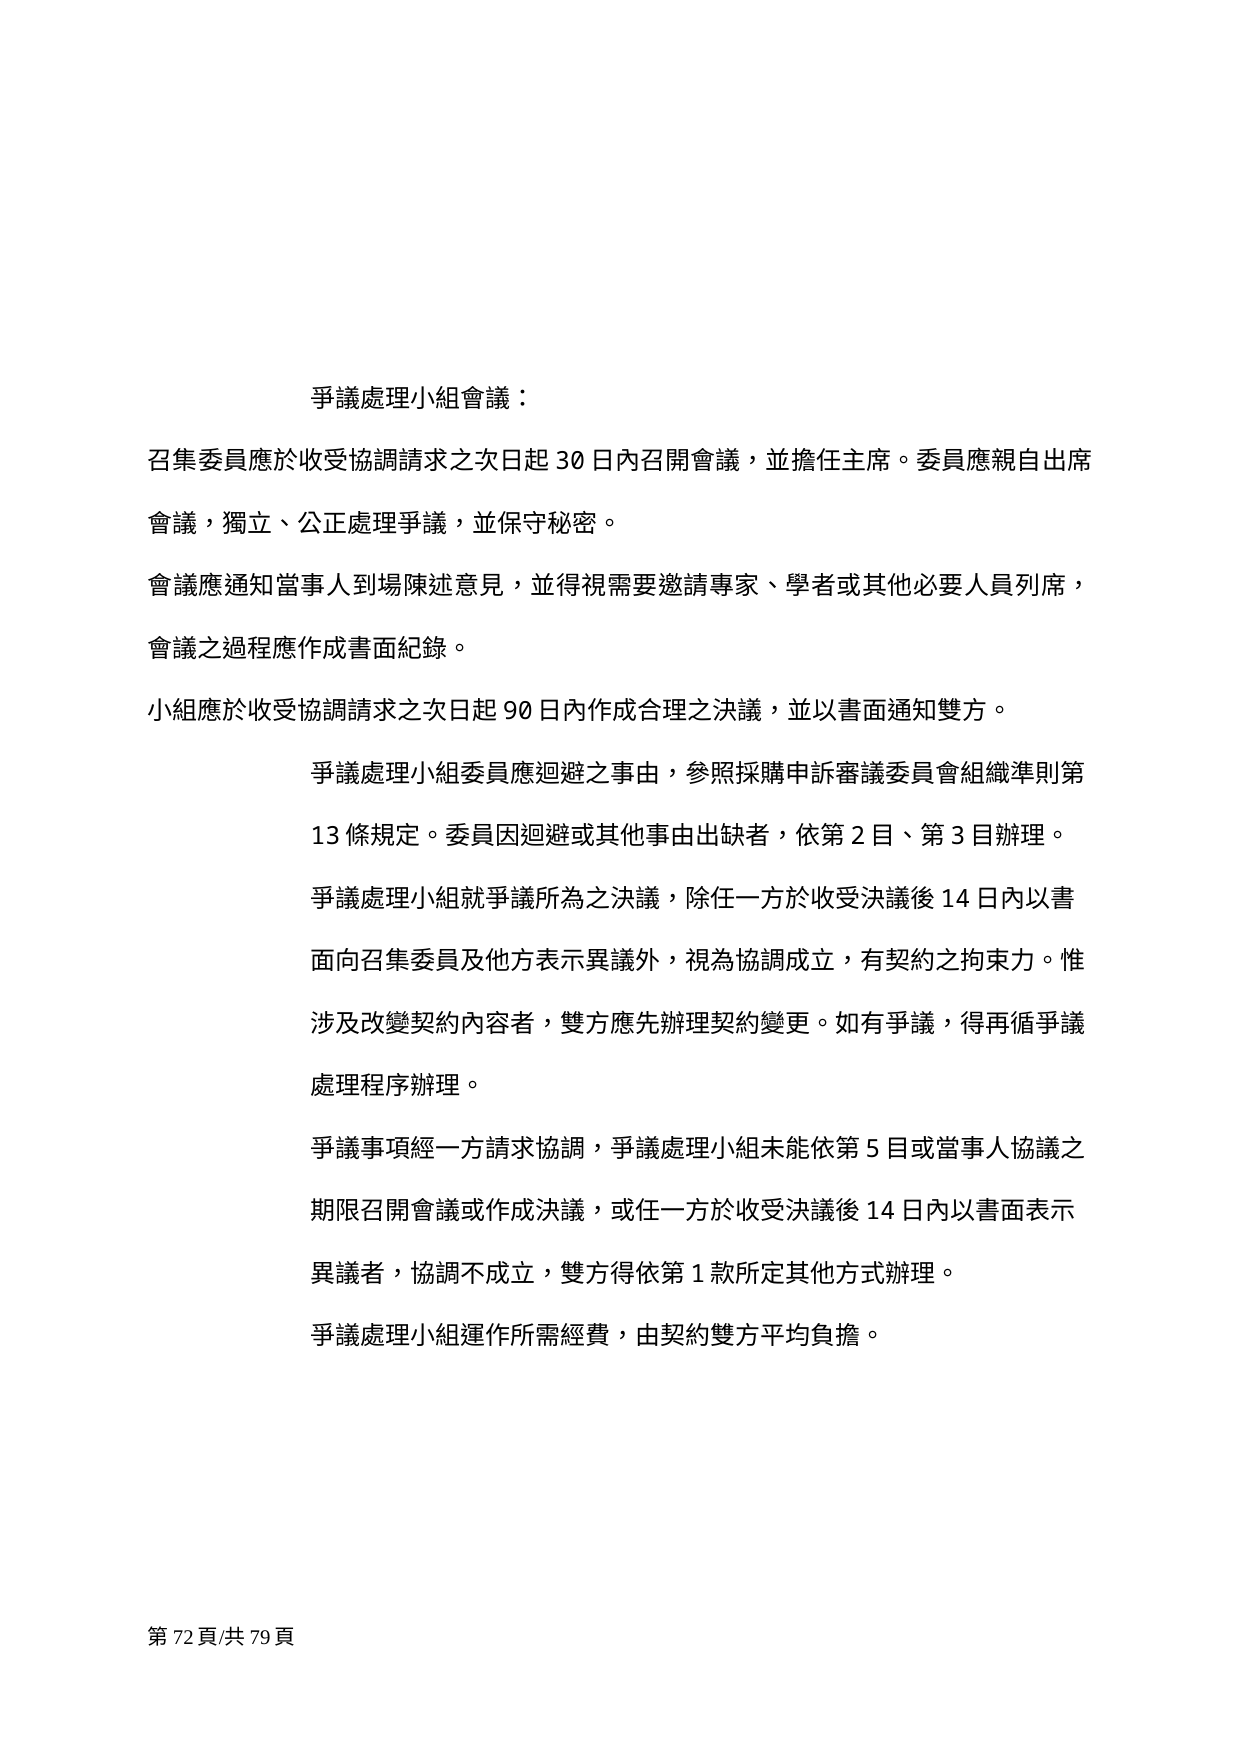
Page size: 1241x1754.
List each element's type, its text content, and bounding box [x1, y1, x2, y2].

subtitle 小組應於收受協調請求之次日起90日內作成合理之決議，並以書面通知雙方。 [148, 667, 1092, 729]
subtitle 召集委員應於收受協調請求之次日起30日內召開會議，並擔任主席。委員應親自出席會議，獨立、公正處理爭議，並保守秘密。 [148, 417, 1092, 542]
subtitle 爭議處理小組就爭議所為之決議，除任一方於收受決議後14日內以書面向召集委員及他方表示異議外，視為協調成立，有契約之拘束力。惟涉及改變契約內容者，雙方應先辦理契約變更。如有爭議，得再循爭議處理程序辦理。 [310, 854, 1092, 1104]
subtitle 爭議處理小組運作所需經費，由契約雙方平均負擔。 [310, 1292, 1092, 1354]
subtitle 爭議處理小組委員應迴避之事由，參照採購申訴審議委員會組織準則第13條規定。委員因迴避或其他事由出缺者，依第2目、第3目辦理。 [310, 729, 1092, 854]
subtitle 會議應通知當事人到場陳述意見，並得視需要邀請專家、學者或其他必要人員列席，會議之過程應作成書面紀錄。 [148, 542, 1092, 667]
subtitle 爭議處理小組會議： [310, 354, 1092, 417]
subtitle 爭議事項經一方請求協調，爭議處理小組未能依第5目或當事人協議之期限召開會議或作成決議，或任一方於收受決議後14日內以書面表示異議者，協調不成立，雙方得依第1款所定其他方式辦理。 [310, 1104, 1092, 1292]
